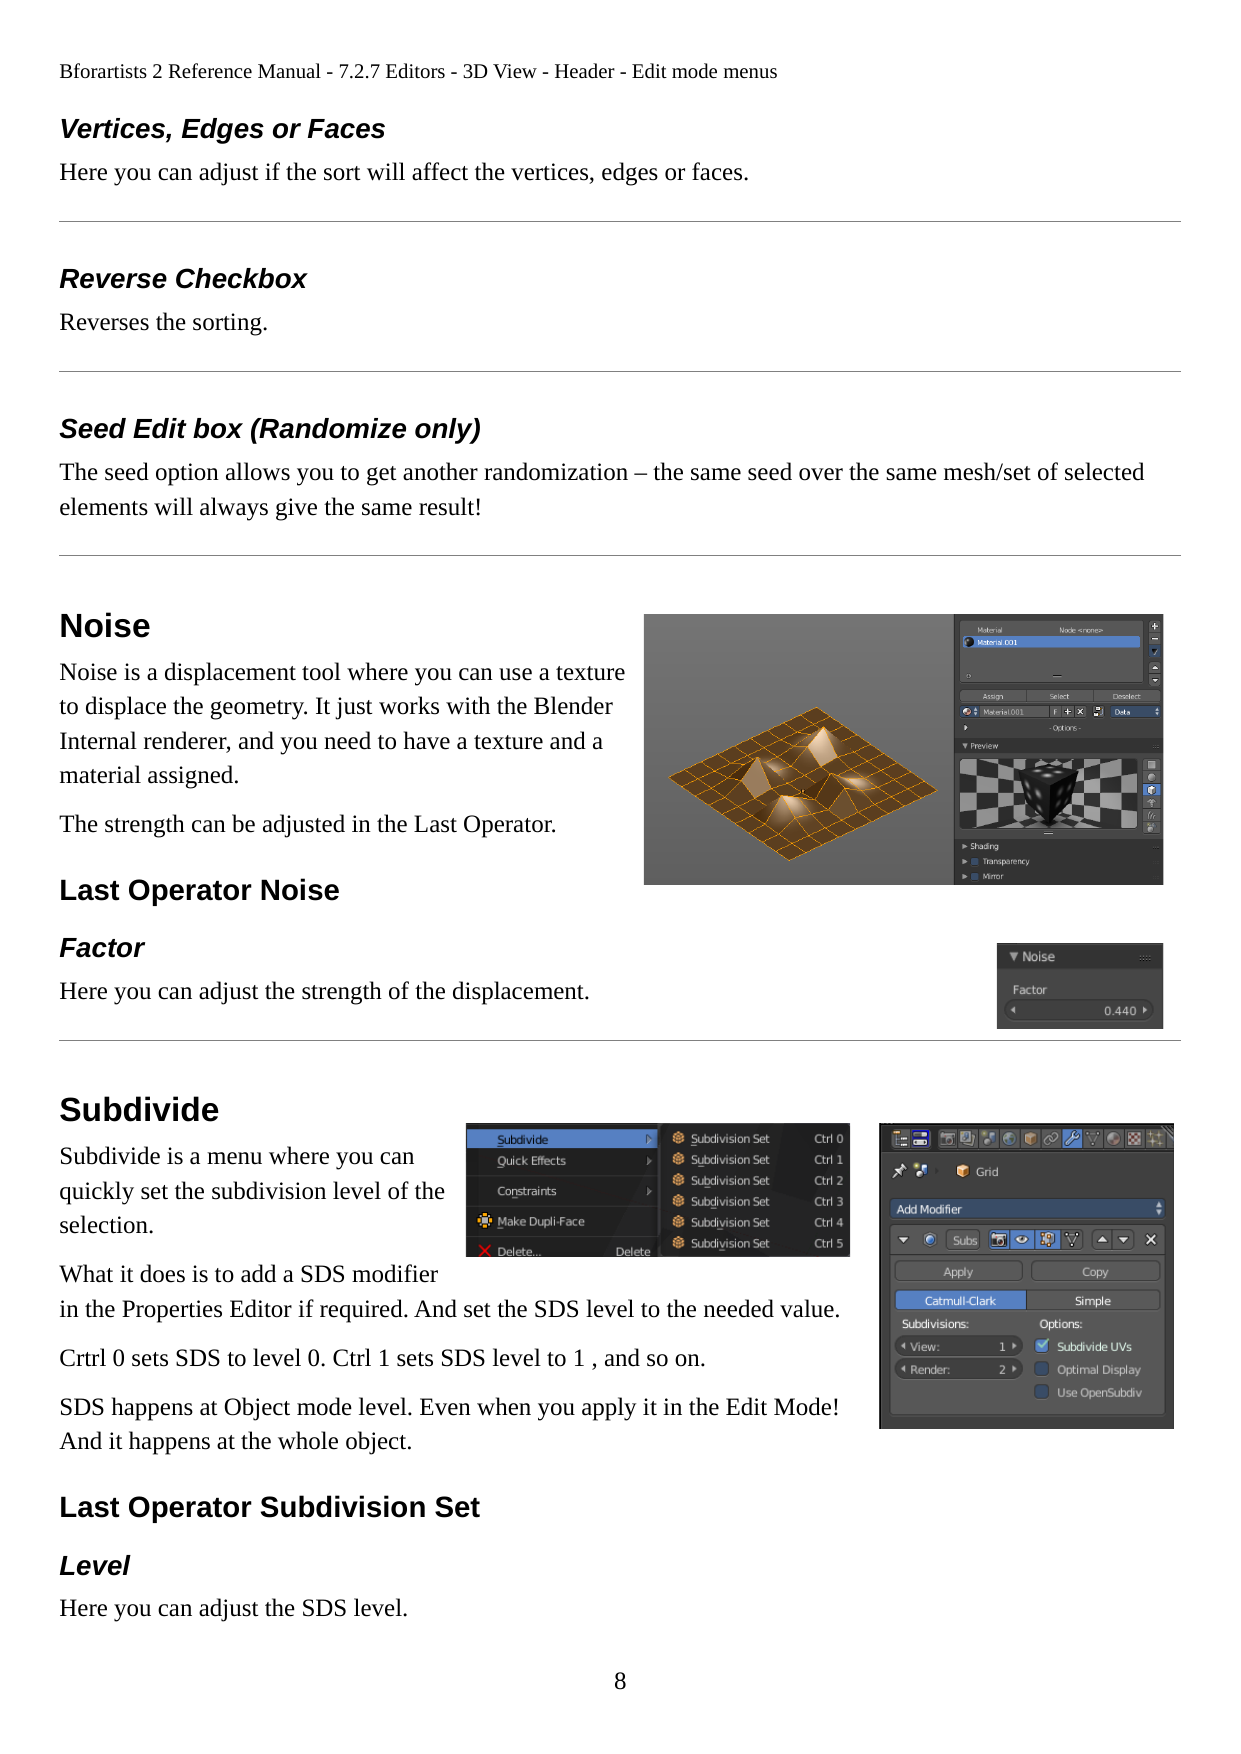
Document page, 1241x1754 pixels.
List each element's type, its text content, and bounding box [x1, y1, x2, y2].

subtitle Noise [59, 606, 1181, 644]
text SDS happens at Object mode level. Even when you apply it in the Edit Mode! And it happens at the whole object. [59, 1392, 1181, 1455]
subtitle Last Operator Noise [59, 873, 1181, 907]
picture [643, 614, 1164, 885]
text The strength can be adjusted in the Last Operator. [59, 809, 643, 838]
text Here you can adjust the strength of the displacement. [59, 976, 996, 1005]
text Here you can adjust the SDS level. [59, 1593, 1181, 1622]
picture [465, 1123, 851, 1257]
subtitle Reverse Checkbox [59, 263, 1181, 294]
text Here you can adjust if the sort will affect the vertices, edges or faces. [59, 157, 1181, 186]
text [851, 1141, 879, 1239]
subtitle Last Operator Subdivision Set [59, 1490, 1181, 1524]
subtitle Vertices, Edges or Faces [59, 113, 1181, 144]
text Reverses the sorting. [59, 307, 1181, 336]
text Subdivide is a menu where you can quickly set the subdivision level of the selection. [59, 1141, 465, 1239]
text Noise is a displacement tool where you can use a texture to displace the geometry. It just works with the Blender Internal renderer, and you need to have a texture and a material assigned. [59, 657, 643, 789]
text Crtrl 0 sets SDS to level 0. Ctrl 1 sets SDS level to 1 , and so on. [59, 1343, 879, 1372]
subtitle Factor [59, 932, 1181, 964]
text What it does is to add a SDS modifier in the Properties Editor if required. And set the SDS level to the needed value. [59, 1259, 879, 1323]
subtitle Subdivide [59, 1090, 1181, 1129]
subtitle Seed Edit box (Randomize only) [59, 413, 1181, 445]
picture [879, 1123, 1174, 1429]
subtitle Level [59, 1549, 1181, 1581]
text The seed option allows you to get another randomization – the same seed over the same mesh/set of selected elements will always give the same result! [59, 457, 1181, 520]
picture [996, 943, 1164, 1029]
